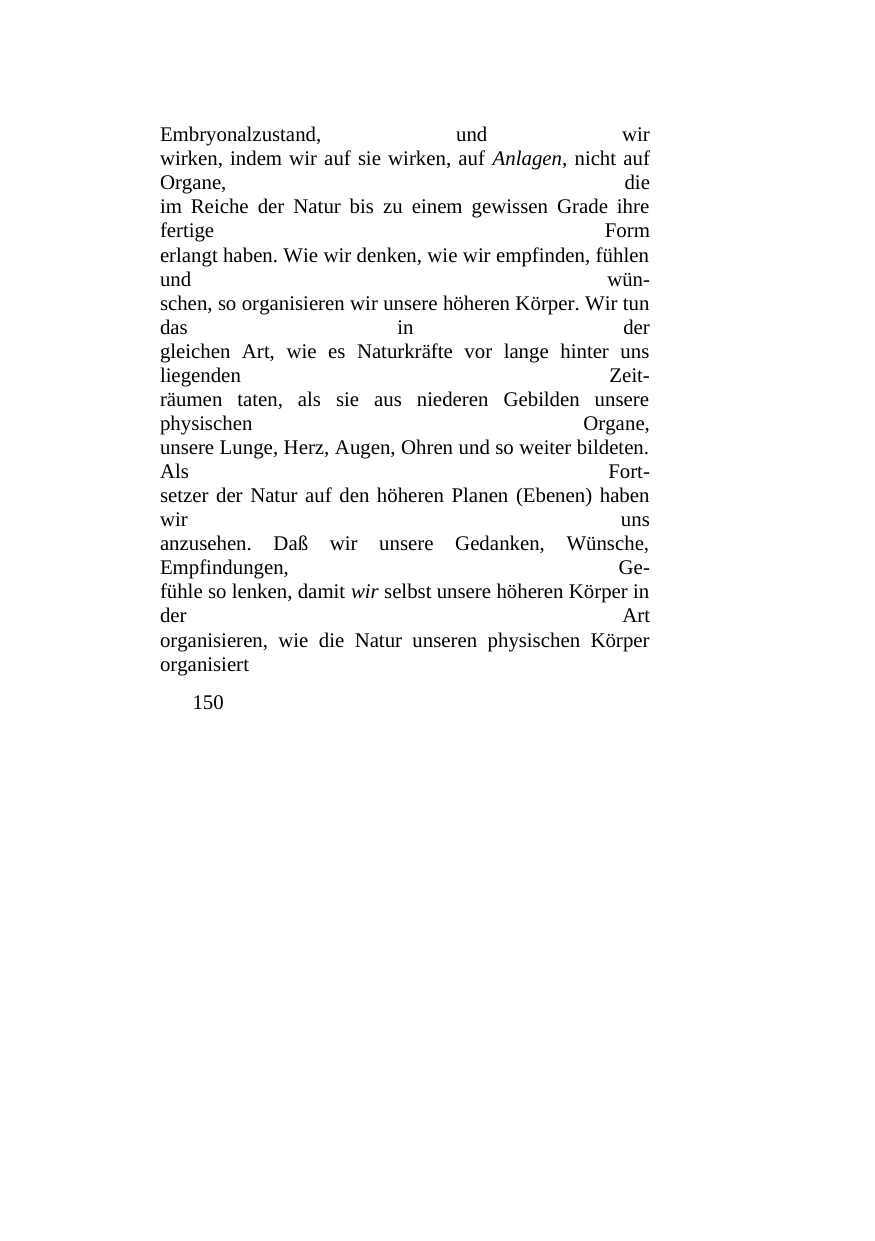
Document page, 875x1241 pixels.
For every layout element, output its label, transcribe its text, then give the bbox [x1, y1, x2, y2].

text Embryonalzustand, und wir wirken, indem wir auf sie wirken, auf Anlagen, nicht auf Organe, die im Reiche der Natur bis zu einem gewissen Grade ihre fertige Form erlangt haben. Wie wir denken, wie wir empfinden, fühlen und wün- schen, so organisieren wir unsere höheren Körper. Wir tun das in der gleichen Art, wie es Naturkräfte vor lange hinter uns liegenden Zeit- räumen taten, als sie aus niederen Gebilden unsere physischen Organe, unsere Lunge, Herz, Augen, Ohren und so weiter bildeten. Als Fort- setzer der Natur auf den höheren Planen (Ebenen) haben wir uns anzusehen. Daß wir unsere Gedanken, Wünsche, Empfindungen, Ge- fühle so lenken, damit wir selbst unsere höheren Körper in der Art organisieren, wie die Natur unseren physischen Körper organisiert [160, 122, 650, 676]
text 150 [192, 690, 650, 714]
